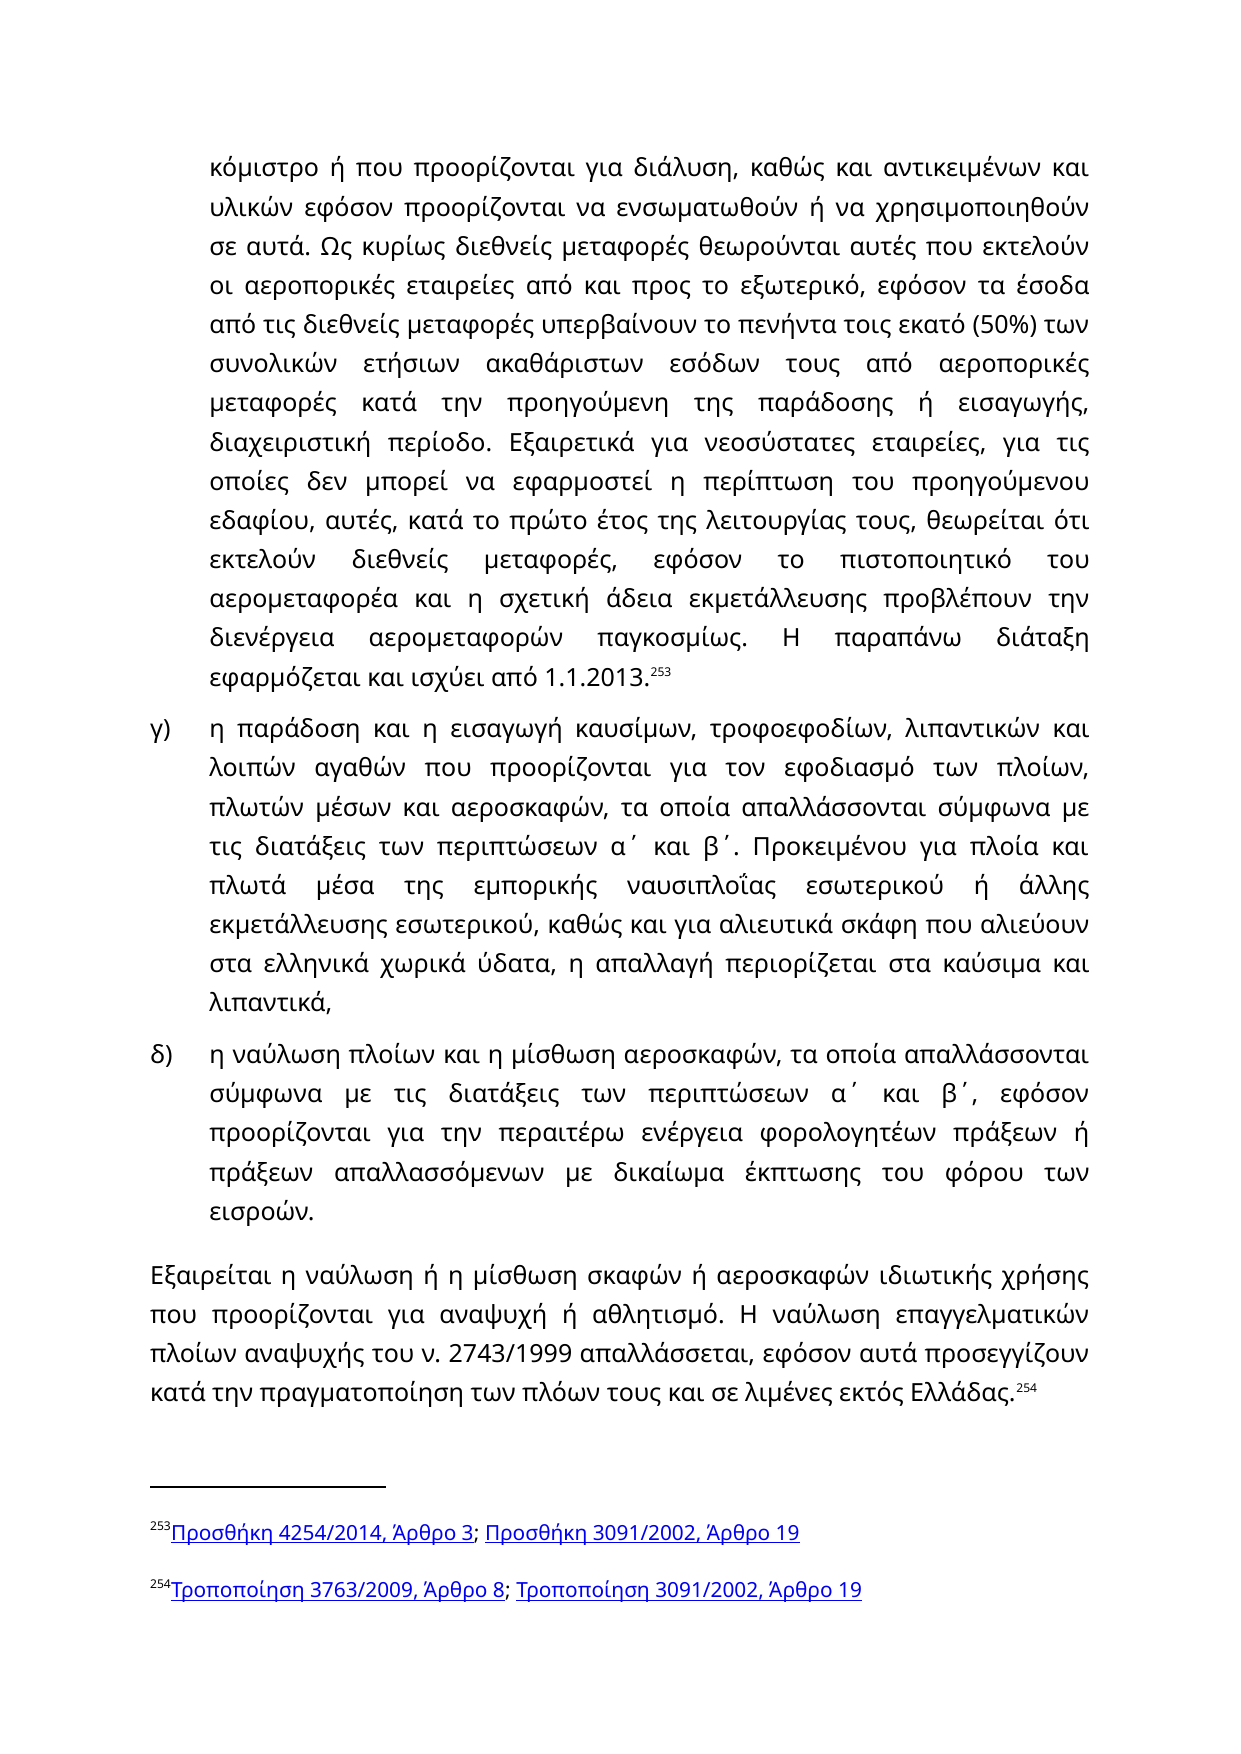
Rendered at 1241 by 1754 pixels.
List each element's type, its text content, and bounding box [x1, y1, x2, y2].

list κόμιστρο ή που προορίζονται για διάλυση, καθώς και αντικειμένων και υλικών εφόσον προορίζονται να ενσωματωθούν ή να χρησιμοποιηθούν σε αυτά. Ως κυρίως διεθνείς μεταφορές θεωρούνται αυτές που εκτελούν οι αεροπορικές εταιρείες από και προς το εξωτερικό, εφόσον τα έσοδα από τις διεθνείς μεταφορές υπερβαίνουν το πενήντα τοις εκατό (50%) των συνολικών ετήσιων ακαθάριστων εσόδων τους από αεροπορικές μεταφορές κατά την προηγούμενη της παράδοσης ή εισαγωγής, διαχειριστική περίοδο. Εξαιρετικά για νεοσύστατες εταιρείες, για τις οποίες δεν μπορεί να εφαρμοστεί η περίπτωση του προηγούμενου εδαφίου, αυτές, κατά το πρώτο έτος της λειτουργίας τους, θεωρείται ότι εκτελούν διεθνείς μεταφορές, εφόσον το πιστοποιητικό του αερομεταφορέα και η σχετική άδεια εκμετάλλευσης προβλέπουν την διενέργεια αερομεταφορών παγκοσμίως. Η παραπάνω διάταξη εφαρμόζεται και ισχύει από 1.1.2013. [150, 150, 1090, 693]
text Προσθήκη 4254/2014, Άρθρο 3; Προσθήκη 3091/2002, Άρθρο 19 [150, 1518, 1090, 1546]
list δ) η ναύλωση πλοίων και η μίσθωση αεροσκαφών, τα οποία απαλλάσσονται σύμφωνα με τις διατάξεις των περιπτώσεων α΄ και β΄, εφόσον προορίζονται για την περαιτέρω ενέργεια φορολογητέων πράξεων ή πράξεων απαλλασσόμενων με δικαίωμα έκπτωσης του φόρου των εισροών. [150, 1037, 1090, 1227]
list γ) η παράδοση και η εισαγωγή καυσίμων, τροφοεφοδίων, λιπαντικών και λοιπών αγαθών που προορίζονται για τον εφοδιασμό των πλοίων, πλωτών μέσων και αεροσκαφών, τα οποία απαλλάσσονται σύμφωνα με τις διατάξεις των περιπτώσεων α΄ και β΄. Προκειμένου για πλοία και πλωτά μέσα της εμπορικής ναυσιπλοΐας εσωτερικού ή άλλης εκμετάλλευσης εσωτερικού, καθώς και για αλιευτικά σκάφη που αλιεύουν στα ελληνικά χωρικά ύδατα, η απαλλαγή περιορίζεται στα καύσιμα και λιπαντικά, [150, 711, 1090, 1019]
text Εξαιρείται η ναύλωση ή η μίσθωση σκαφών ή αεροσκαφών ιδιωτικής χρήσης που προορίζονται για αναψυχή ή αθλητισμό. Η ναύλωση επαγγελματικών πλοίων αναψυχής του ν. 2743/1999 απαλλάσσεται, εφόσον αυτά προσεγγίζουν κατά την πραγματοποίηση των πλόων τους και σε λιμένες εκτός Ελλάδας. [150, 1257, 1090, 1409]
text Τροποποίηση 3763/2009, Άρθρο 8; Τροποποίηση 3091/2002, Άρθρο 19 [150, 1576, 1090, 1604]
